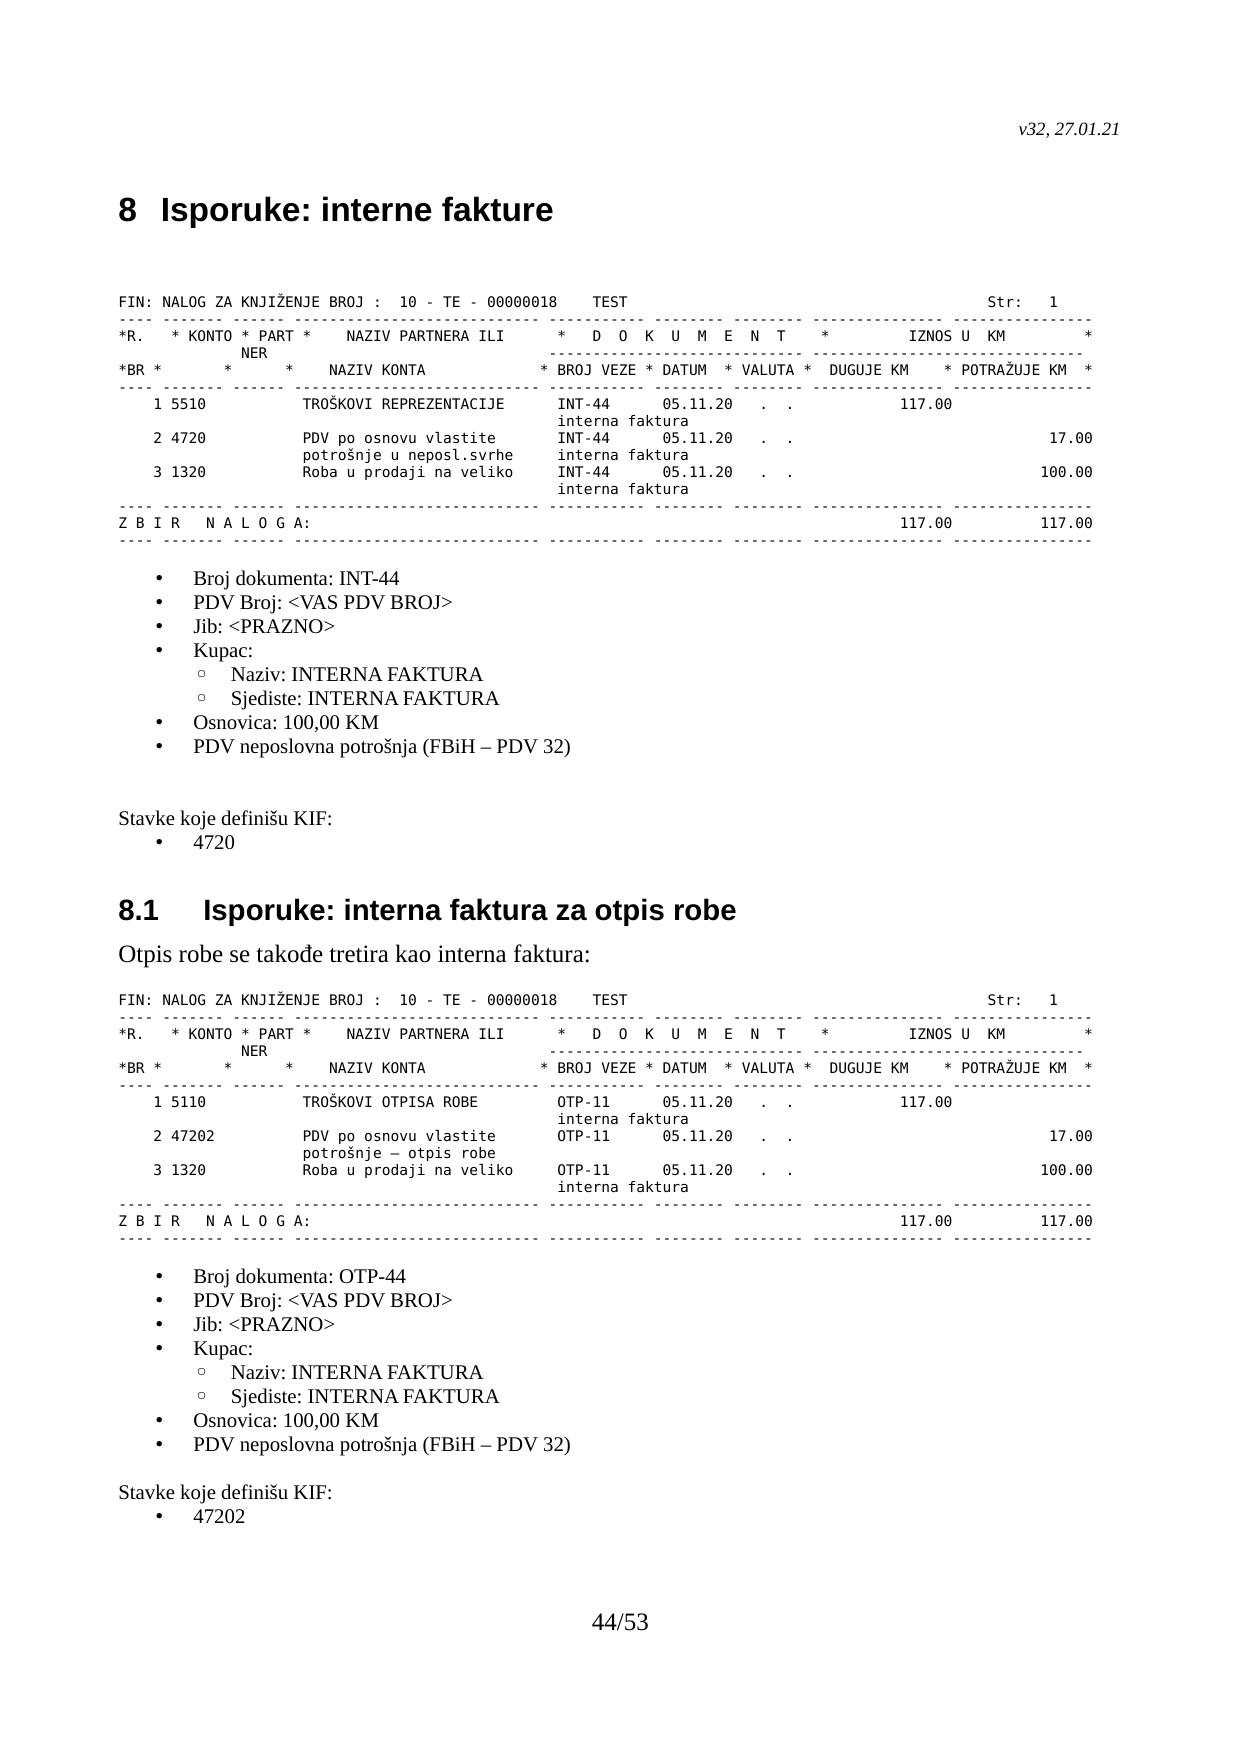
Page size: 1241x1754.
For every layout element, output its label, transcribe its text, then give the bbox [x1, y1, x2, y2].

text Stavke koje definišu KIF: [118, 1480, 1122, 1504]
list Osnovica: 100,00 KM [156, 710, 1122, 734]
list Sjediste: INTERNA FAKTURA [193, 1384, 1122, 1408]
text ---- ------- ------ ---------------------------- ----------- -------- -------- --------------- ---------------- [118, 311, 1122, 328]
text interna faktura [118, 1179, 1122, 1196]
text 1 5510 TROŠKOVI REPREZENTACIJE INT-44 05.11.20 . . 117.00 [118, 396, 1122, 413]
text interna faktura [118, 413, 1122, 430]
subtitle Isporuke: interna faktura za otpis robe [118, 893, 1122, 927]
list Naziv: INTERNA FAKTURA [193, 662, 1122, 686]
text 1 5110 TROŠKOVI OTPISA ROBE OTP-11 05.11.20 . . 117.00 [118, 1094, 1122, 1111]
text 2 47202 PDV po osnovu vlastite OTP-11 05.11.20 . . 17.00 [118, 1128, 1122, 1145]
list PDV neposlovna potrošnja (FBiH – PDV 32) [156, 734, 1122, 758]
list Jib: <PRAZNO> [156, 1312, 1122, 1336]
list Osnovica: 100,00 KM [156, 1408, 1122, 1432]
text 3 1320 Roba u prodaji na veliko INT-44 05.11.20 . . 100.00 [118, 464, 1122, 481]
list 4720 [156, 830, 1122, 854]
text ---- ------- ------ ---------------------------- ----------- -------- -------- --------------- ---------------- [118, 498, 1122, 515]
text interna faktura [118, 481, 1122, 498]
text NER ----------------------------- ------------------------------- [118, 1043, 1122, 1060]
list Broj dokumenta: OTP-44 [156, 1264, 1122, 1288]
list Jib: <PRAZNO> [156, 614, 1122, 638]
text *BR * * * NAZIV KONTA * BROJ VEZE * DATUM * VALUTA * DUGUJE KM * POTRAŽUJE KM * [118, 1060, 1122, 1077]
text FIN: NALOG ZA KNJIŽENJE BROJ : 10 - TE - 00000018 TEST Str: 1 [118, 992, 1122, 1009]
text Z B I R N A L O G A: 117.00 117.00 [118, 1213, 1122, 1230]
text NER ----------------------------- ------------------------------- [118, 345, 1122, 362]
text potrošnje u neposl.svrhe interna faktura [118, 447, 1122, 464]
list PDV Broj: <VAS PDV BROJ> [156, 1288, 1122, 1312]
subtitle Isporuke: interne fakture [118, 190, 1122, 229]
list Kupac: [156, 638, 1122, 662]
text *R. * KONTO * PART * NAZIV PARTNERA ILI * D O K U M E N T * IZNOS U KM * [118, 1026, 1122, 1043]
text Stavke koje definišu KIF: [118, 806, 1122, 830]
text ---- ------- ------ ---------------------------- ----------- -------- -------- --------------- ---------------- [118, 1009, 1122, 1026]
text FIN: NALOG ZA KNJIŽENJE BROJ : 10 - TE - 00000018 TEST Str: 1 [118, 294, 1122, 311]
text ---- ------- ------ ---------------------------- ----------- -------- -------- --------------- ---------------- [118, 1230, 1122, 1247]
list Sjediste: INTERNA FAKTURA [193, 686, 1122, 710]
text ---- ------- ------ ---------------------------- ----------- -------- -------- --------------- ---------------- [118, 532, 1122, 549]
list PDV Broj: <VAS PDV BROJ> [156, 590, 1122, 614]
text potrošnje – otpis robe [118, 1145, 1122, 1162]
text interna faktura [118, 1111, 1122, 1128]
text *BR * * * NAZIV KONTA * BROJ VEZE * DATUM * VALUTA * DUGUJE KM * POTRAŽUJE KM * [118, 362, 1122, 379]
text Otpis robe se takođe tretira kao interna faktura: [118, 939, 1122, 968]
text Z B I R N A L O G A: 117.00 117.00 [118, 515, 1122, 532]
text ---- ------- ------ ---------------------------- ----------- -------- -------- --------------- ---------------- [118, 1077, 1122, 1094]
text 3 1320 Roba u prodaji na veliko OTP-11 05.11.20 . . 100.00 [118, 1162, 1122, 1179]
list Naziv: INTERNA FAKTURA [193, 1360, 1122, 1384]
text 2 4720 PDV po osnovu vlastite INT-44 05.11.20 . . 17.00 [118, 430, 1122, 447]
text *R. * KONTO * PART * NAZIV PARTNERA ILI * D O K U M E N T * IZNOS U KM * [118, 328, 1122, 345]
text ---- ------- ------ ---------------------------- ----------- -------- -------- --------------- ---------------- [118, 1196, 1122, 1213]
text ---- ------- ------ ---------------------------- ----------- -------- -------- --------------- ---------------- [118, 379, 1122, 396]
list PDV neposlovna potrošnja (FBiH – PDV 32) [156, 1432, 1122, 1456]
list 47202 [156, 1504, 1122, 1528]
list Broj dokumenta: INT-44 [156, 566, 1122, 590]
list Kupac: [156, 1336, 1122, 1360]
